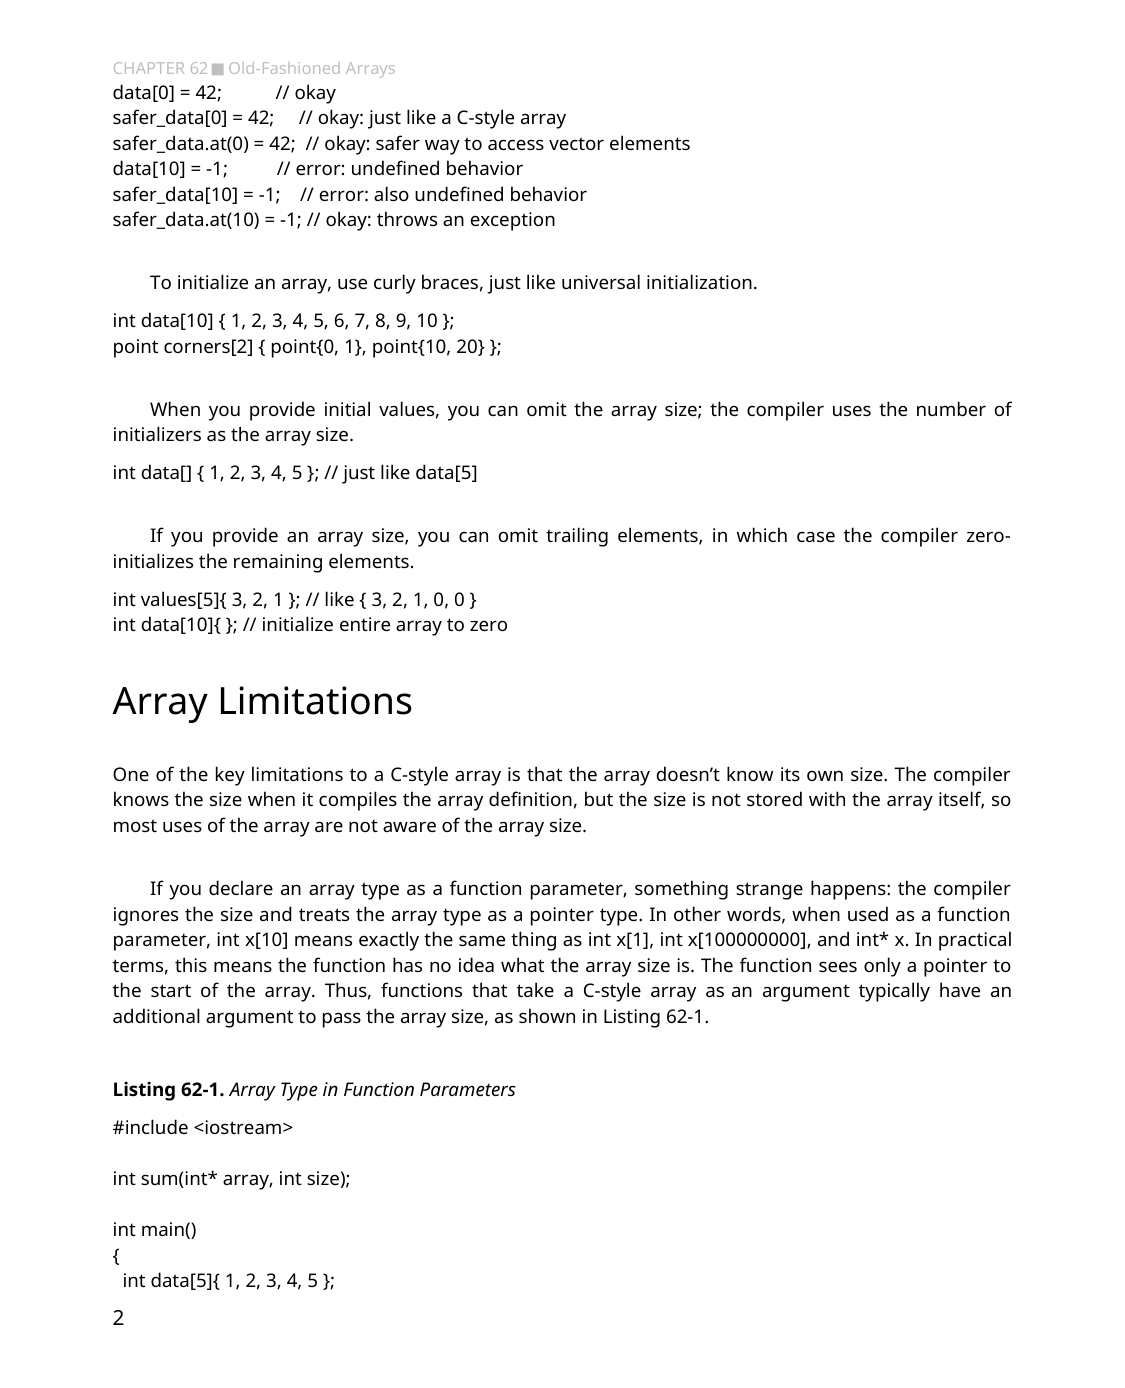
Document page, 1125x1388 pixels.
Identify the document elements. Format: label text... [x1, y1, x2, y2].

text { [112, 1242, 1012, 1267]
text When you provide initial values, you can omit the array size; the compiler uses the number of initializers as the array size. [112, 396, 1012, 447]
text Listing 62-1. Array Type in Function Parameters [112, 1076, 1012, 1102]
text int data[10]{ }; // initialize entire array to zero [112, 612, 1012, 637]
text int data[] { 1, 2, 3, 4, 5 }; // just like data[5] [112, 460, 1012, 485]
subtitle Array Limitations [112, 675, 1012, 726]
text One of the key limitations to a C-style array is that the array doesn’t know its own size. The compiler knows the size when it compiles the array definition, but the size is not stored with the array itself, so most uses of the array are not aware of the array size. [112, 761, 1012, 838]
text int data[5]{ 1, 2, 3, 4, 5 }; [112, 1267, 1012, 1293]
text data[10] = -1; // error: undefined behavior [112, 156, 1012, 181]
text safer_data[0] = 42; // okay: just like a C-style array [112, 104, 1012, 130]
text point corners[2] { point{0, 1}, point{10, 20} }; [112, 333, 1012, 359]
text If you declare an array type as a function parameter, something strange happens: the compiler ignores the size and treats the array type as a pointer type. In other words, when used as a function parameter, int x[10] means exactly the same thing as int x[1], int x[100000000], and int* x. In practical terms, this means the function has no idea what the array size is. The function sees only a pointer to the start of the array. Thus, functions that take a C-style array as an argument typically have an additional argument to pass the array size, as shown in Listing 62-1. [112, 875, 1012, 1028]
text int data[10] { 1, 2, 3, 4, 5, 6, 7, 8, 9, 10 }; [112, 308, 1012, 333]
text If you provide an array size, you can omit trailing elements, in which case the compiler zero-initializes the remaining elements. [112, 523, 1012, 574]
text safer_data.at(10) = -1; // okay: throws an exception [112, 207, 1012, 232]
text safer_data.at(0) = 42; // okay: safer way to access vector elements [112, 130, 1012, 156]
text int main() [112, 1216, 1012, 1242]
text int sum(int* array, int size); [112, 1165, 1012, 1191]
text data[0] = 42; // okay [112, 79, 1012, 104]
text #include <iostream> [112, 1114, 1012, 1140]
text int values[5]{ 3, 2, 1 }; // like { 3, 2, 1, 0, 0 } [112, 586, 1012, 612]
text safer_data[10] = -1; // error: also undefined behavior [112, 181, 1012, 207]
text To initialize an array, use curly braces, just like universal initialization. [112, 269, 1012, 295]
